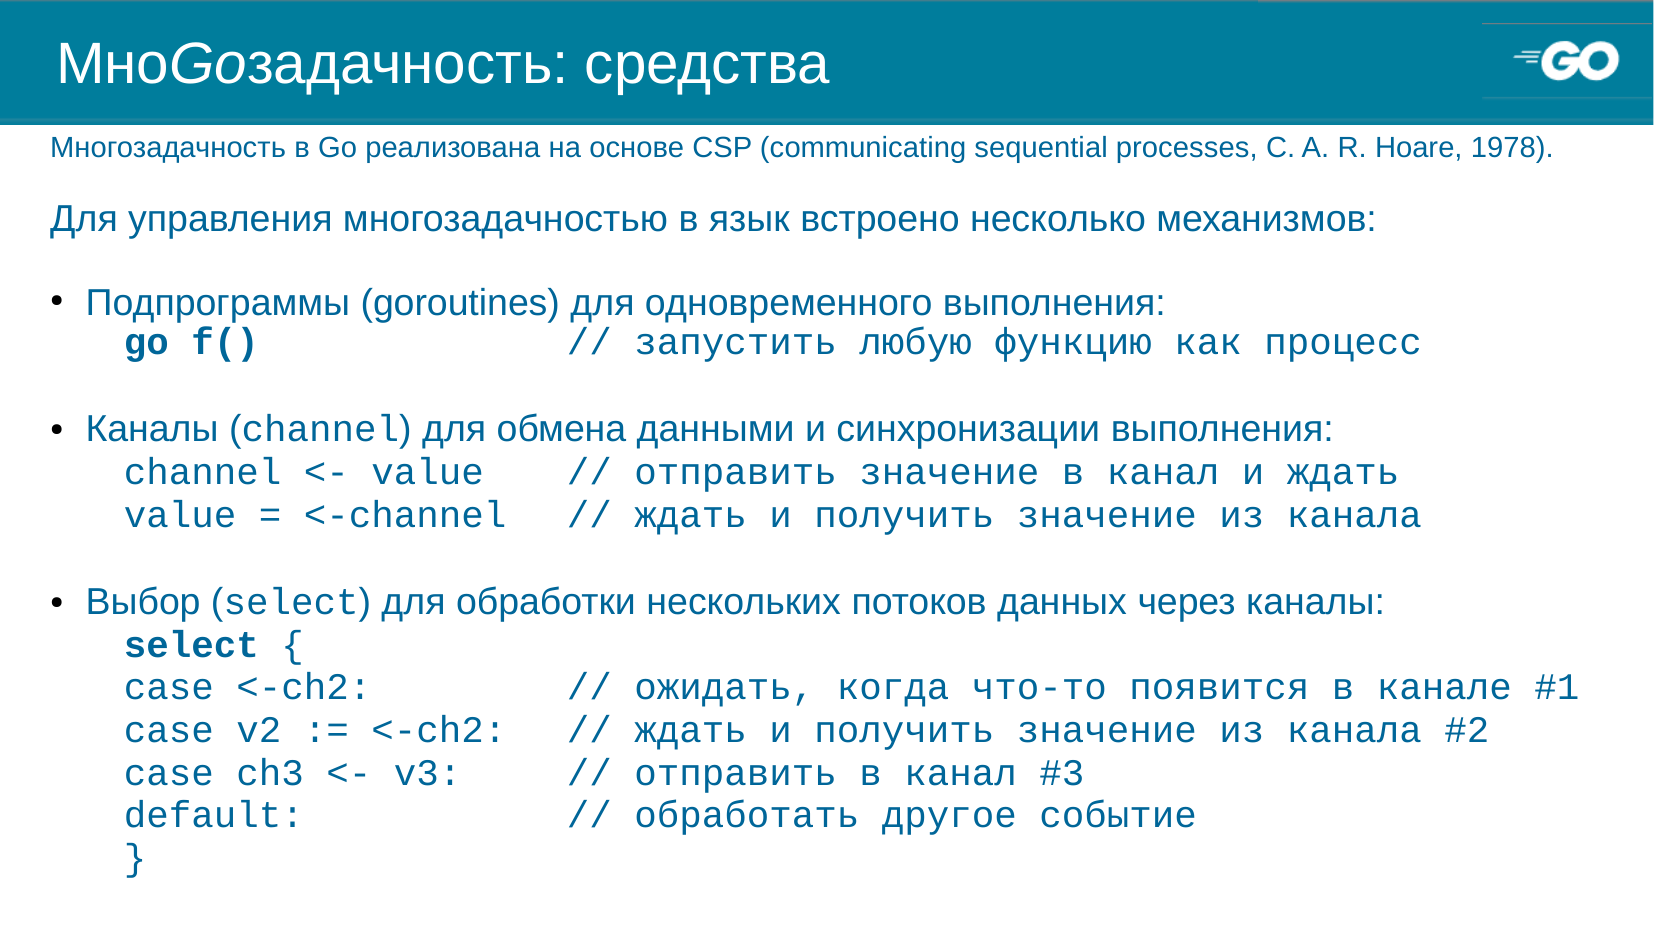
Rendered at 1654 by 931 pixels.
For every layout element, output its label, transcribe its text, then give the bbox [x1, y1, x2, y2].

text_box МноGoзадачность: средства [41, 23, 1495, 104]
picture [1542, 41, 1619, 81]
text_box Многозадачность в Go реализована на основе CSP (communicating sequential processes, C. A. R. Hoare, 1978). Для управления многозадачностью в язык встроено несколько механизмов: Подпрограммы (goroutines) для одновременного выполнения: go f() // запустить любую функцию как процесс Каналы (channel) для обмена данными и синхронизации выполнения: channel <- value // отправить значение в канал и ждать value = <-channel // ждать и получить значение из канала Выбор (select) для обработки нескольких потоков данных через каналы: select { case <-ch2: // ожидать, когда что-то появится в канале #1 case v2 := <-ch2: // ждать и получить значение из канала #2 case ch3 <- v3: // отправить в канал #3 default: // обработать другое событие } [35, 124, 1619, 908]
